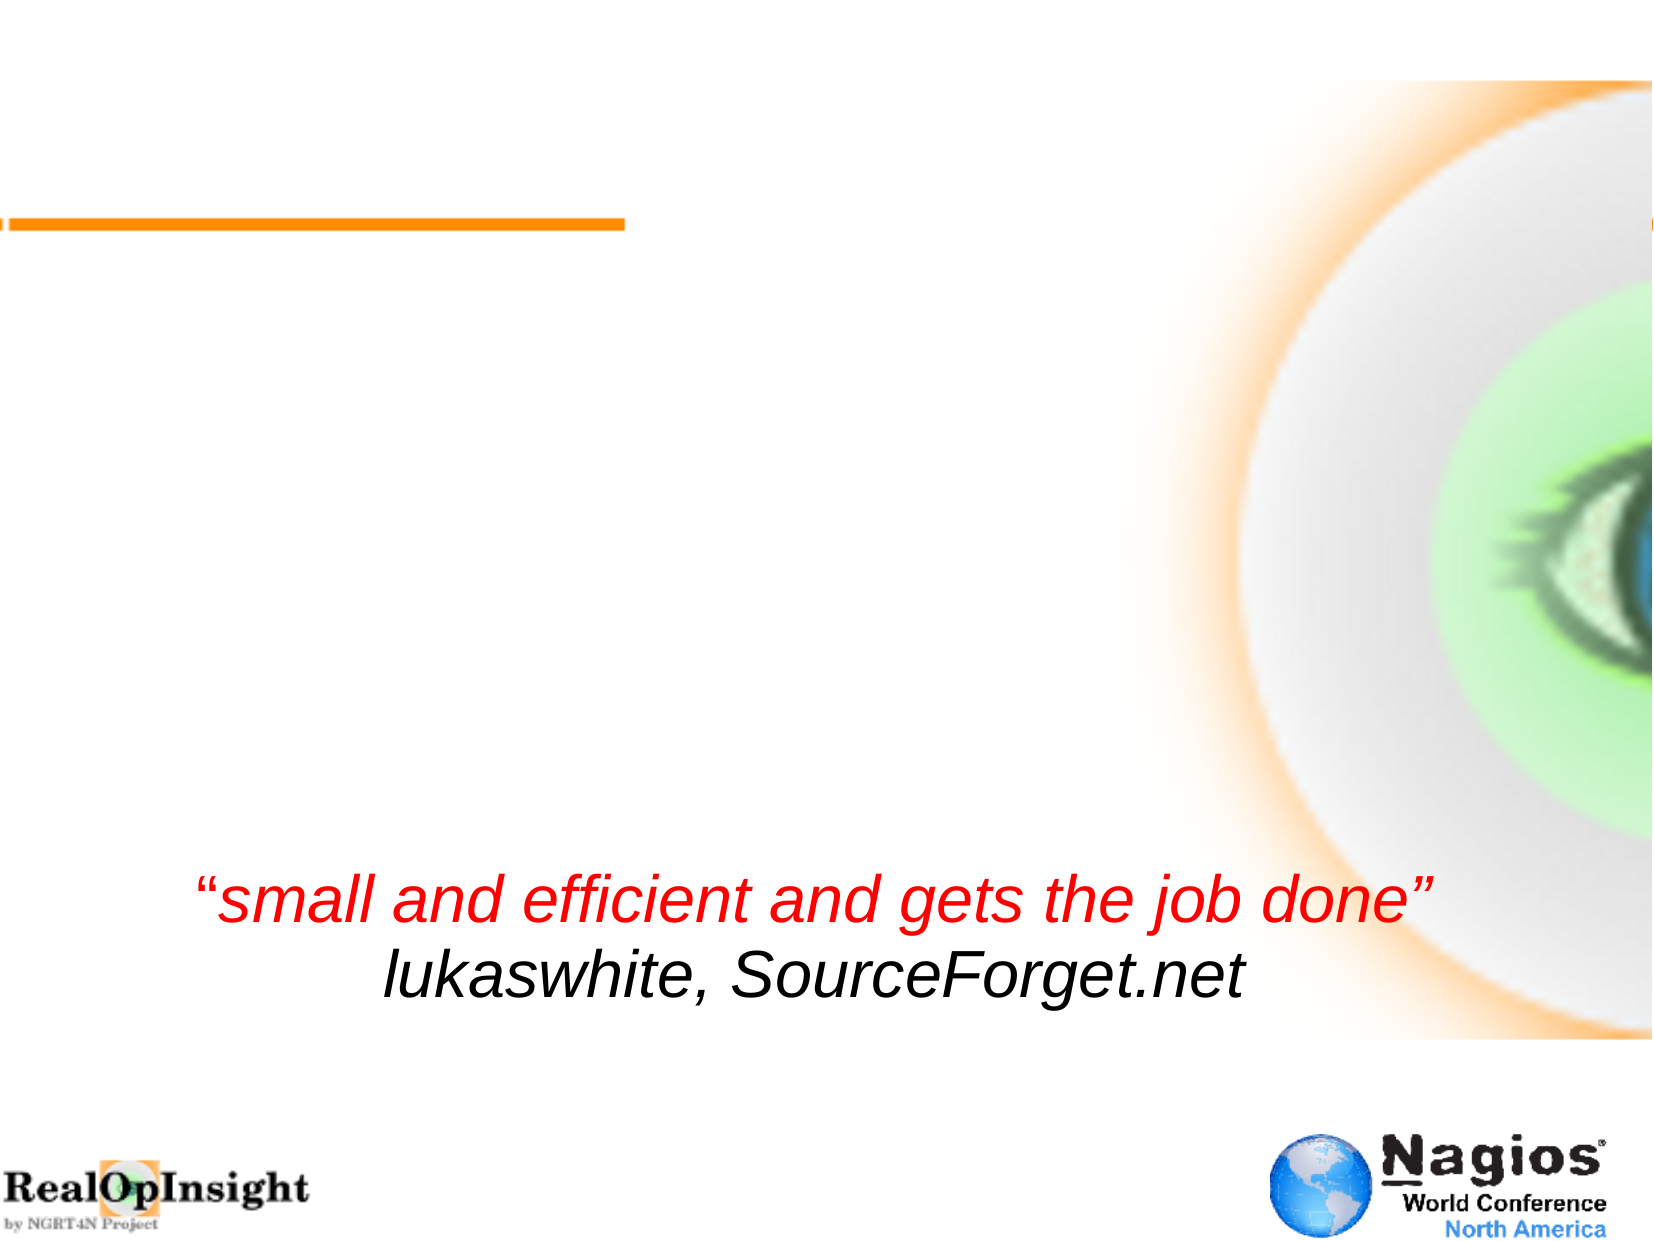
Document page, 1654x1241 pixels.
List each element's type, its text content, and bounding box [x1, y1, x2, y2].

subtitle “small and efficient and gets the job done” lukaswhite, SourceForget.net [82, 840, 1547, 1034]
picture [0, 0, 1654, 1241]
